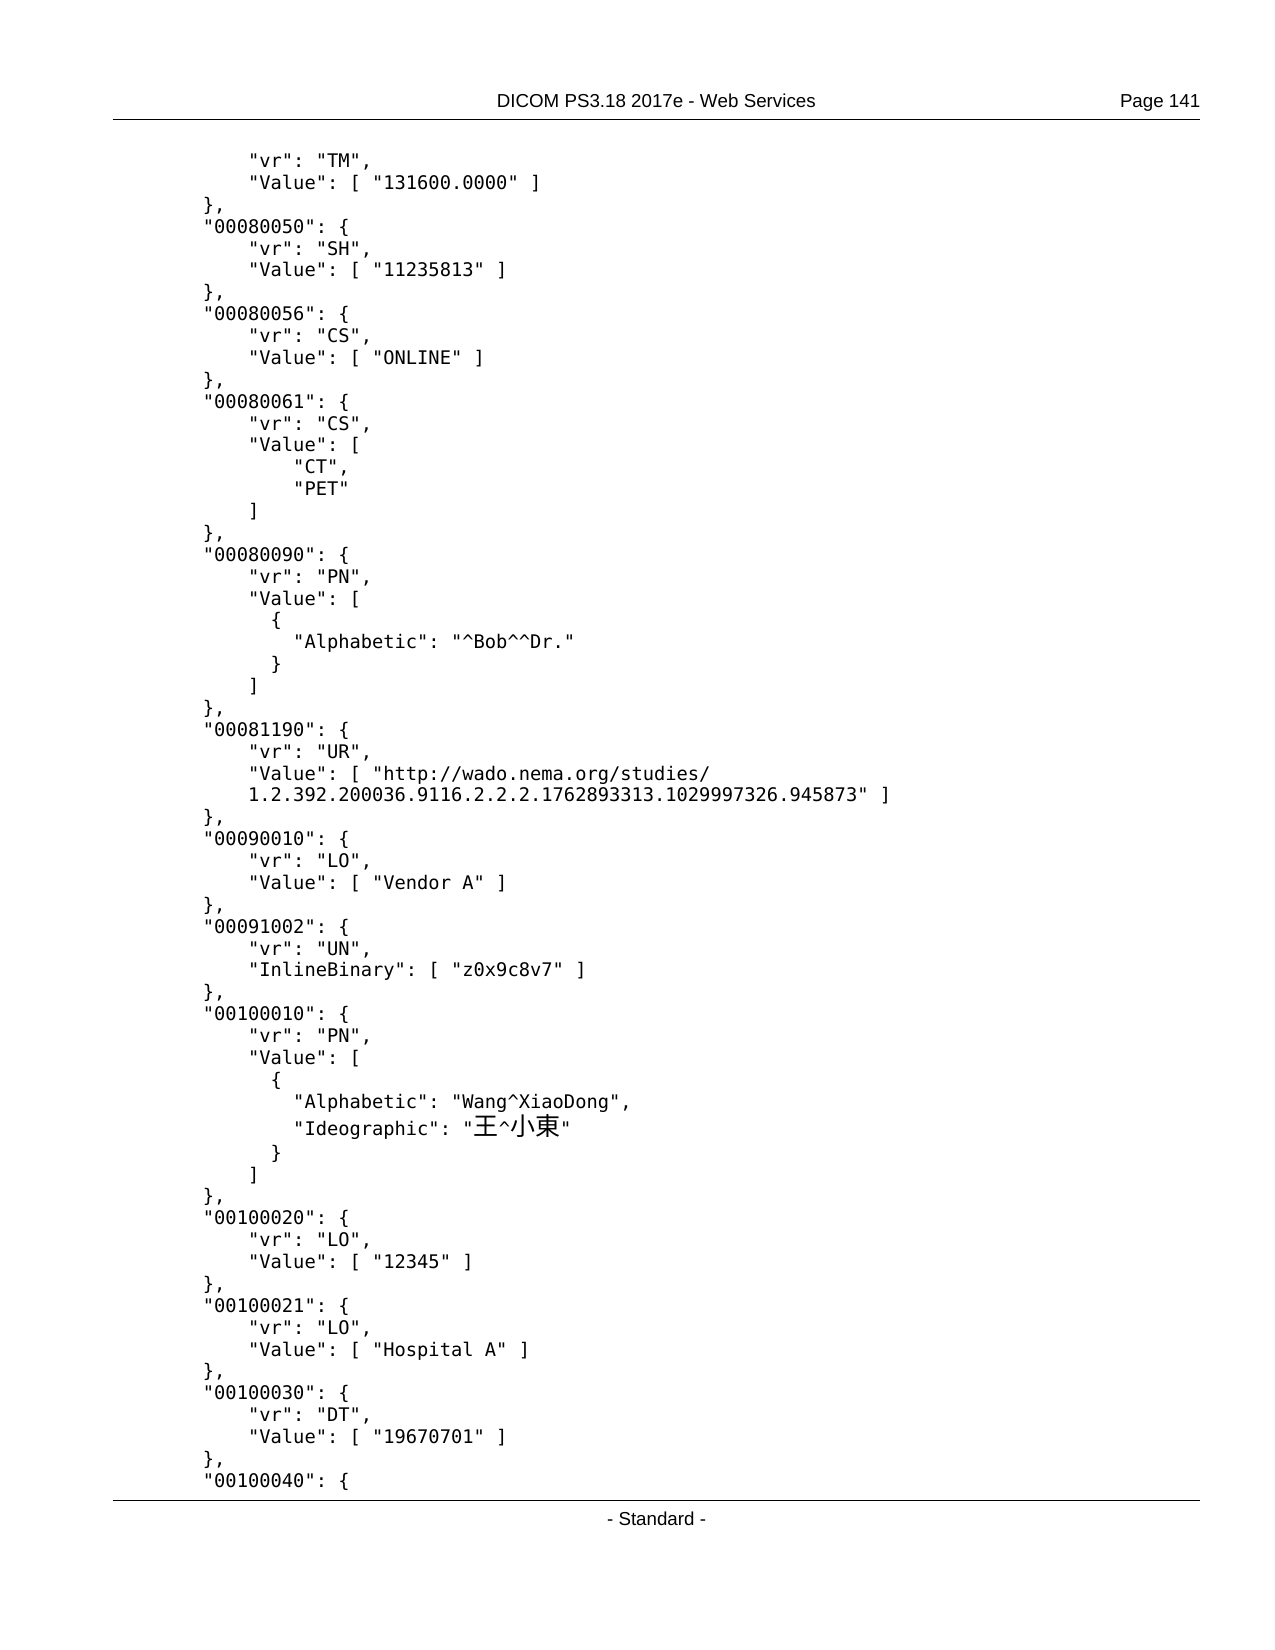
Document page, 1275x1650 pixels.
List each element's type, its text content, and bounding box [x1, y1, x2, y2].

text "vr": "TM", "Value": [ "131600.0000" ] }, "00080050": { "vr": "SH", "Value": [ "11235813" ] }, "00080056": { "vr": "CS", "Value": [ "ONLINE" ] }, "00080061": { "vr": "CS", "Value": [ "CT", "PET" ] }, "00080090": { "vr": "PN", "Value": [ { "Alphabetic": "^Bob^^Dr." } ] }, "00081190": { "vr": "UR", "Value": [ "http://wado.nema.org/studies/ 1.2.392.200036.9116.2.2.2.1762893313.1029997326.945873" ] }, "00090010": { "vr": "LO", "Value": [ "Vendor A" ] }, "00091002": { "vr": "UN", "InlineBinary": [ "z0x9c8v7" ] }, "00100010": { "vr": "PN", "Value": [ { "Alphabetic": "Wang^XiaoDong", "Ideographic": "王^小東" } ] }, "00100020": { "vr": "LO", "Value": [ "12345" ] }, "00100021": { "vr": "LO", "Value": [ "Hospital A" ] }, "00100030": { "vr": "DT", "Value": [ "19670701" ] }, "00100040": { [112, 150, 1200, 1492]
